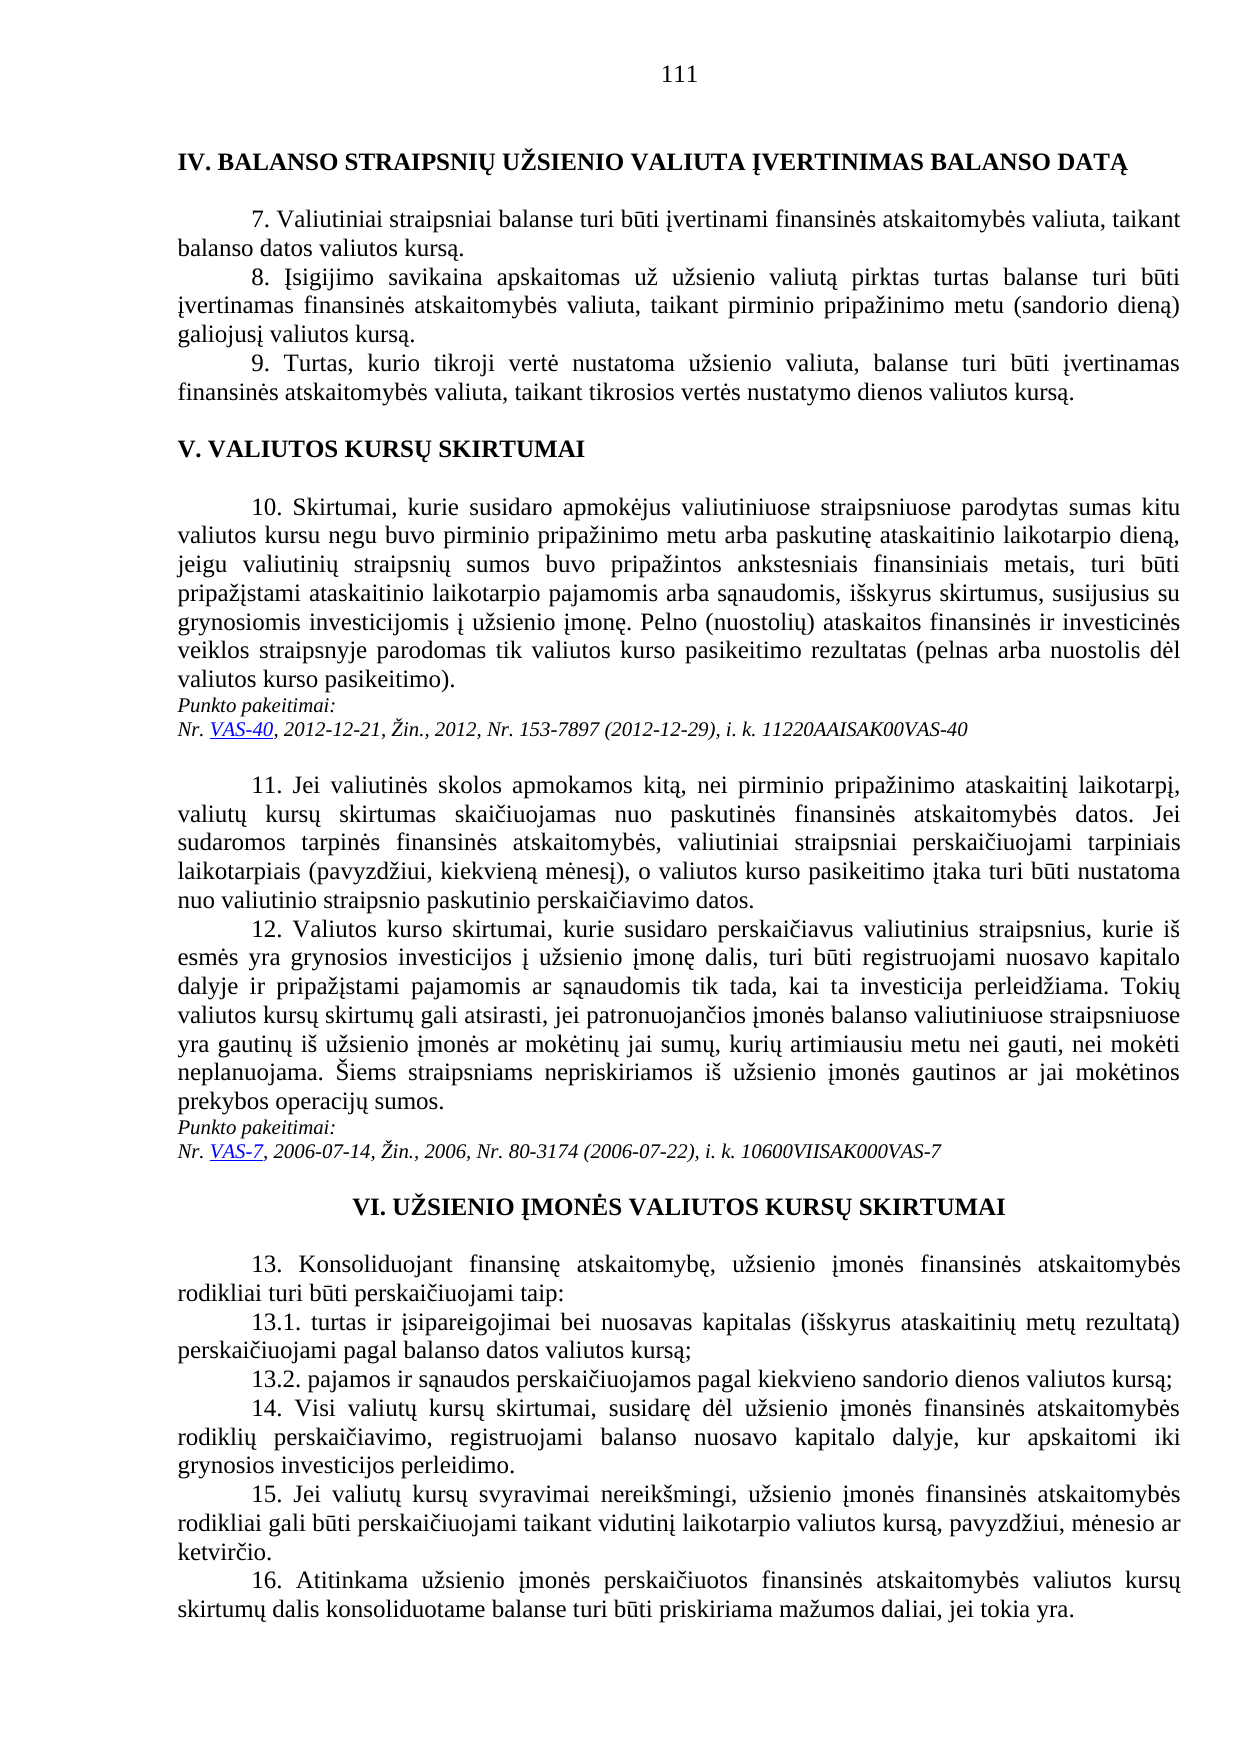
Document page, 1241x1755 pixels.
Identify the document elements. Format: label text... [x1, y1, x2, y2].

text 11. Jei valiutinės skolos apmokamos kitą, nei pirminio pripažinimo ataskaitinį laikotarpį, valiutų kursų skirtumas skaičiuojamas nuo paskutinės finansinės atskaitomybės datos. Jei sudaromos tarpinės finansinės atskaitomybės, valiutiniai straipsniai perskaičiuojami tarpiniais laikotarpiais (pavyzdžiui, kiekvieną mėnesį), o valiutos kurso pasikeitimo įtaka turi būti nustatoma nuo valiutinio straipsnio paskutinio perskaičiavimo datos. [177, 770, 1181, 914]
text Nr. VAS-40, 2012-12-21, Žin., 2012, Nr. 153-7897 (2012-12-29), i. k. 11220AAISAK00VAS-40 [177, 717, 1181, 741]
text VI. UŽSIENIO ĮMONĖS VALIUTOS KURSŲ SKIRTUMAI [177, 1192, 1181, 1221]
text 13.1. turtas ir įsipareigojimai bei nuosavas kapitalas (išskyrus ataskaitinių metų rezultatą) perskaičiuojami pagal balanso datos valiutos kursą; [177, 1307, 1181, 1364]
text V. VALIUTOS KURSŲ SKIRTUMAI [177, 434, 1181, 463]
text IV. BALANSO STRAIPSNIŲ UŽSIENIO VALIUTA ĮVERTINIMAS BALANSO DATĄ [177, 147, 1181, 176]
text Punkto pakeitimai: [177, 693, 1181, 717]
text 9. Turtas, kurio tikroji vertė nustatoma užsienio valiuta, balanse turi būti įvertinamas finansinės atskaitomybės valiuta, taikant tikrosios vertės nustatymo dienos valiutos kursą. [177, 348, 1181, 406]
text 16. Atitinkama užsienio įmonės perskaičiuotos finansinės atskaitomybės valiutos kursų skirtumų dalis konsoliduotame balanse turi būti priskiriama mažumos daliai, jei tokia yra. [177, 1566, 1181, 1623]
text 12. Valiutos kurso skirtumai, kurie susidaro perskaičiavus valiutinius straipsnius, kurie iš esmės yra grynosios investicijos į užsienio įmonę dalis, turi būti registruojami nuosavo kapitalo dalyje ir pripažįstami pajamomis ar sąnaudomis tik tada, kai ta investicija perleidžiama. Tokių valiutos kursų skirtumų gali atsirasti, jei patronuojančios įmonės balanso valiutiniuose straipsniuose yra gautinų iš užsienio įmonės ar mokėtinų jai sumų, kurių artimiausiu metu nei gauti, nei mokėti neplanuojama. Šiems straipsniams nepriskiriamos iš užsienio įmonės gautinos ar jai mokėtinos prekybos operacijų sumos. [177, 914, 1181, 1115]
text 13.2. pajamos ir sąnaudos perskaičiuojamos pagal kiekvieno sandorio dienos valiutos kursą; [177, 1364, 1181, 1393]
text Nr. VAS-7, 2006-07-14, Žin., 2006, Nr. 80-3174 (2006-07-22), i. k. 10600VIISAK000VAS-7 [177, 1139, 1181, 1163]
text 13. Konsoliduojant finansinę atskaitomybę, užsienio įmonės finansinės atskaitomybės rodikliai turi būti perskaičiuojami taip: [177, 1249, 1181, 1307]
text 7. Valiutiniai straipsniai balanse turi būti įvertinami finansinės atskaitomybės valiuta, taikant balanso datos valiutos kursą. [177, 204, 1181, 262]
text 14. Visi valiutų kursų skirtumai, susidarę dėl užsienio įmonės finansinės atskaitomybės rodiklių perskaičiavimo, registruojami balanso nuosavo kapitalo dalyje, kur apskaitomi iki grynosios investicijos perleidimo. [177, 1393, 1181, 1479]
text 8. Įsigijimo savikaina apskaitomas už užsienio valiutą pirktas turtas balanse turi būti įvertinamas finansinės atskaitomybės valiuta, taikant pirminio pripažinimo metu (sandorio dieną) galiojusį valiutos kursą. [177, 262, 1181, 348]
text 15. Jei valiutų kursų svyravimai nereikšmingi, užsienio įmonės finansinės atskaitomybės rodikliai gali būti perskaičiuojami taikant vidutinį laikotarpio valiutos kursą, pavyzdžiui, mėnesio ar ketvirčio. [177, 1479, 1181, 1566]
text Punkto pakeitimai: [177, 1115, 1181, 1139]
text 10. Skirtumai, kurie susidaro apmokėjus valiutiniuose straipsniuose parodytas sumas kitu valiutos kursu negu buvo pirminio pripažinimo metu arba paskutinę ataskaitinio laikotarpio dieną, jeigu valiutinių straipsnių sumos buvo pripažintos ankstesniais finansiniais metais, turi būti pripažįstami ataskaitinio laikotarpio pajamomis arba sąnaudomis, išskyrus skirtumus, susijusius su grynosiomis investicijomis į užsienio įmonę. Pelno (nuostolių) ataskaitos finansinės ir investicinės veiklos straipsnyje parodomas tik valiutos kurso pasikeitimo rezultatas (pelnas arba nuostolis dėl valiutos kurso pasikeitimo). [177, 492, 1181, 693]
